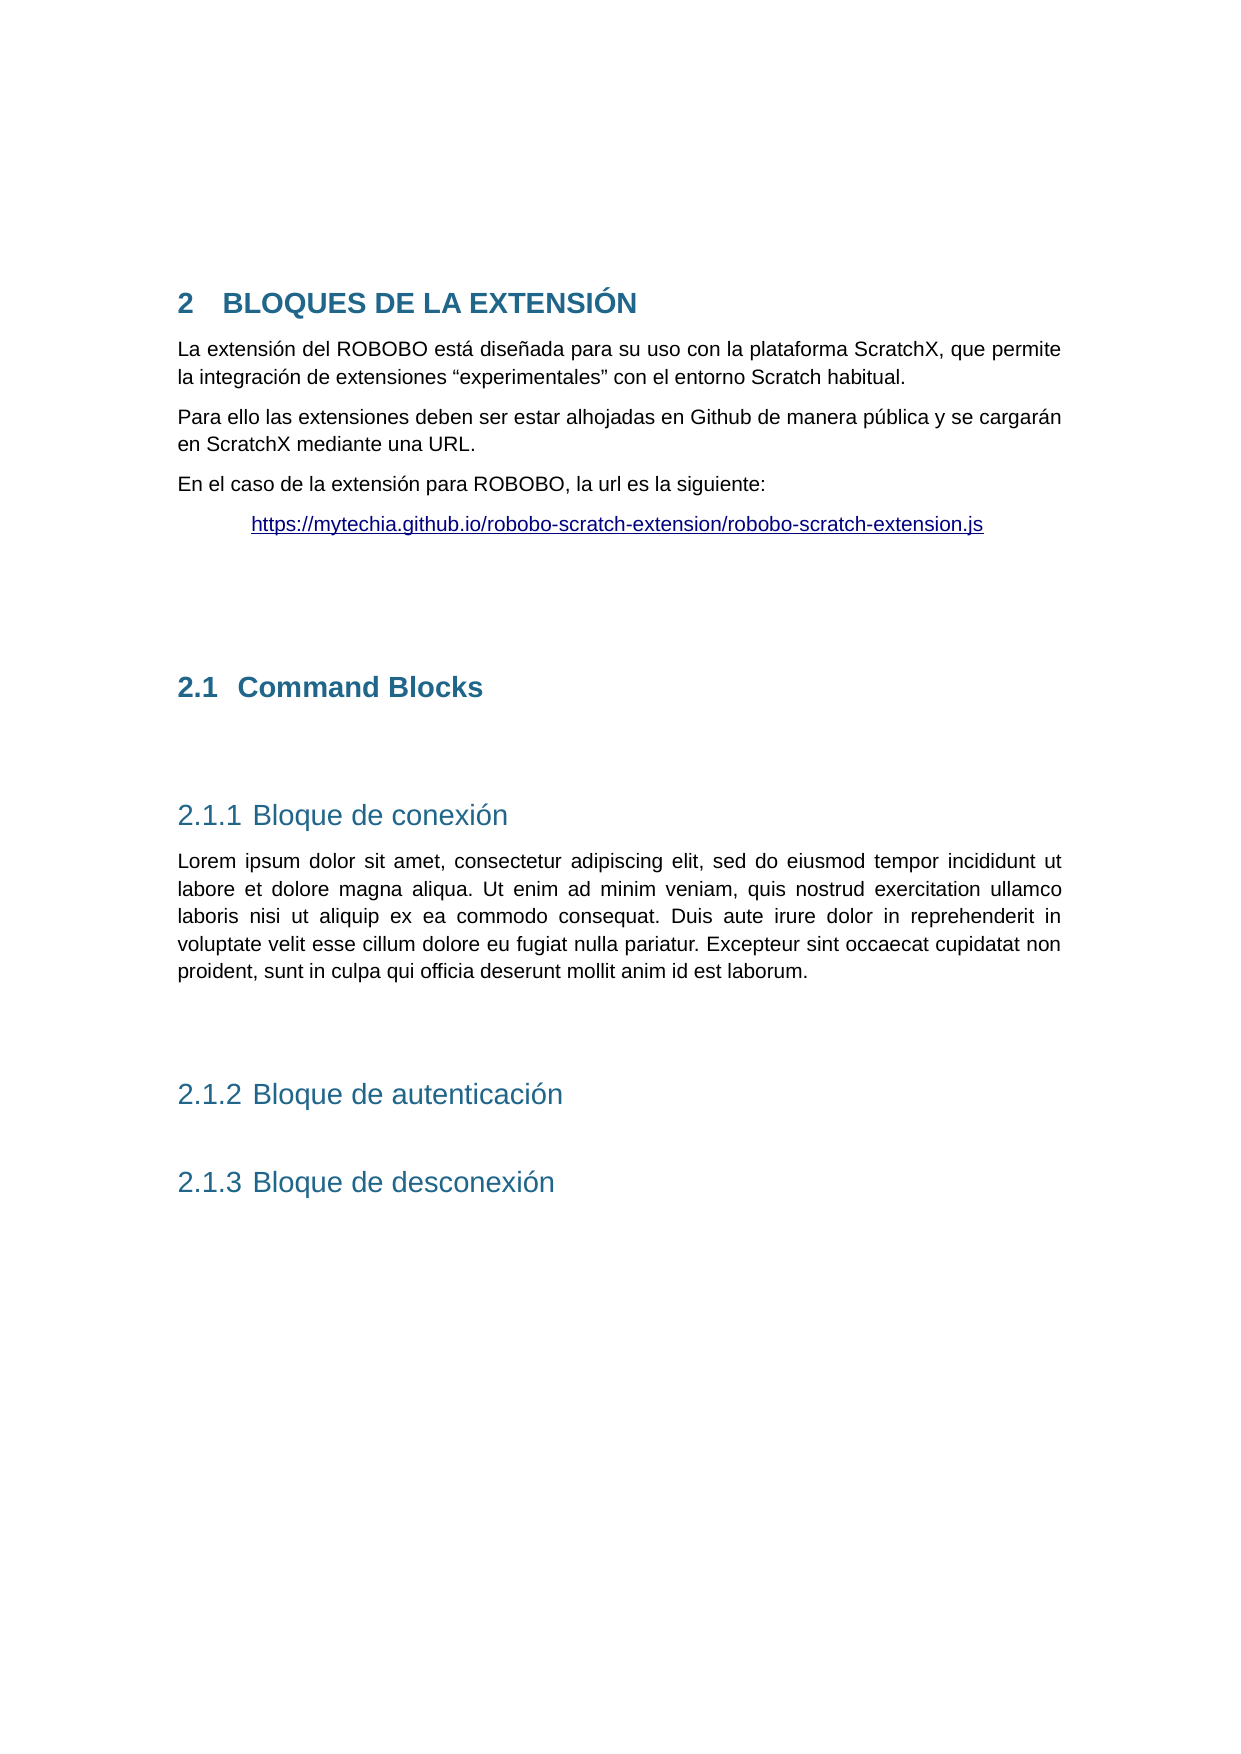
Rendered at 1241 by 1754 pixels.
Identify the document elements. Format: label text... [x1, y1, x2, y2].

text Lorem ipsum dolor sit amet, consectetur adipiscing elit, sed do eiusmod tempor incididunt ut labore et dolore magna aliqua. Ut enim ad minim veniam, quis nostrud exercitation ullamco laboris nisi ut aliquip ex ea commodo consequat. Duis aute irure dolor in reprehenderit in voluptate velit esse cillum dolore eu fugiat nulla pariatur. Excepteur sint occaecat cupidatat non proident, sunt in culpa qui officia deserunt mollit anim id est laborum. [177, 849, 1063, 983]
subtitle Bloques de la extensión [177, 286, 1063, 320]
text En el caso de la extensión para ROBOBO, la url es la siguiente: [177, 472, 1063, 496]
subtitle Bloque de conexión [177, 798, 1063, 832]
text https://mytechia.github.io/robobo-scratch-extension/robobo-scratch-extension.js [177, 512, 1063, 536]
subtitle Command Blocks [177, 670, 1063, 703]
subtitle Bloque de desconexión [177, 1165, 1063, 1199]
text Para ello las extensiones deben ser estar alhojadas en Github de manera pública y se cargarán en ScratchX mediante una URL. [177, 405, 1063, 456]
text La extensión del ROBOBO está diseñada para su uso con la plataforma ScratchX, que permite la integración de extensiones “experimentales” con el entorno Scratch habitual. [177, 337, 1063, 389]
subtitle Bloque de autenticación [177, 1077, 1063, 1110]
